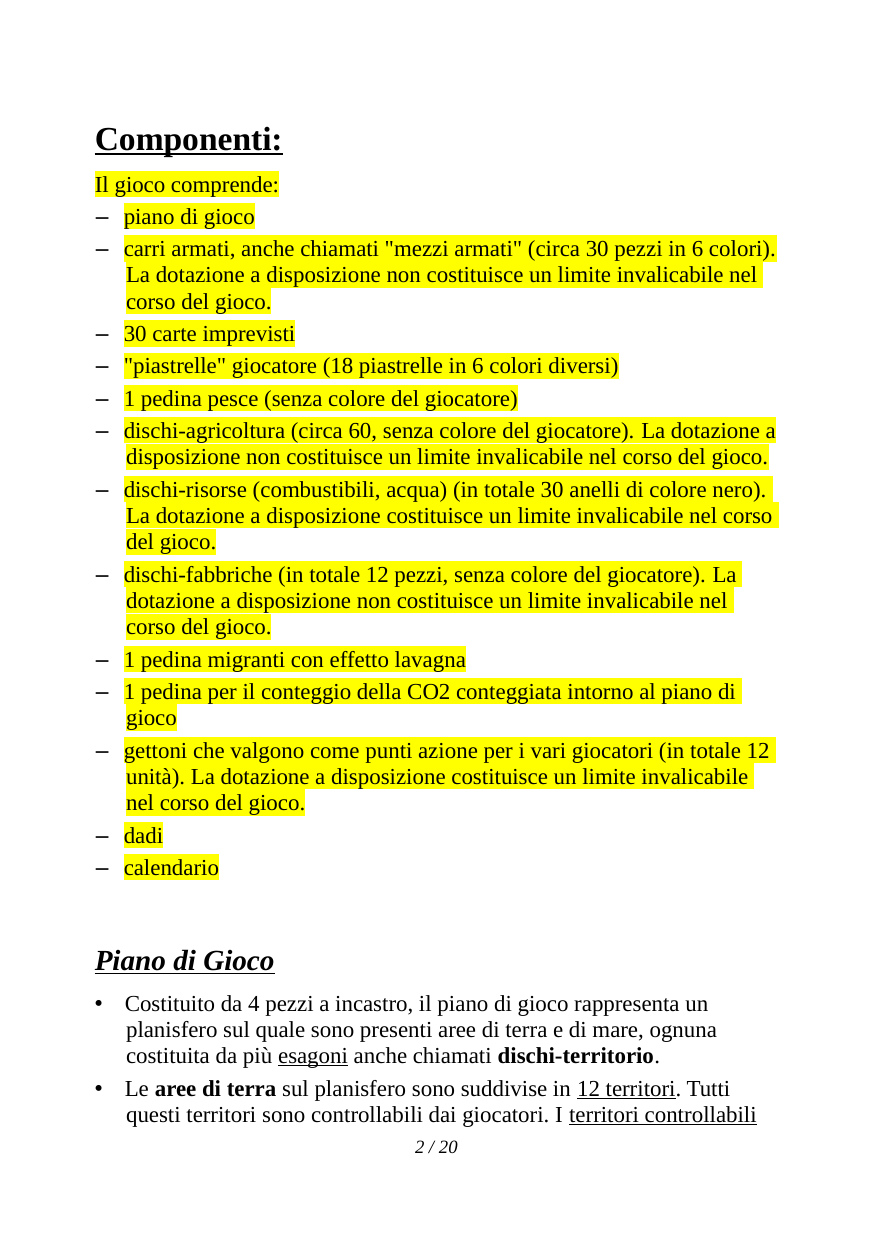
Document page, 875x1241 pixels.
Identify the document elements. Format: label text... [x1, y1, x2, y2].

list gettoni che valgono come punti azione per i vari giocatori (in totale 12 unità). La dotazione a disposizione costituisce un limite invalicabile nel corso del gioco. [96, 737, 779, 816]
list Costituito da 4 pezzi a incastro, il piano di gioco rappresenta un planisfero sul quale sono presenti aree di terra e di mare, ognuna costituita da più esagoni anche chiamati dischi-territorio. [94, 989, 779, 1069]
list dischi-fabbriche (in totale 12 pezzi, senza colore del giocatore). La dotazione a disposizione non costituisce un limite invalicabile nel corso del gioco. [96, 561, 779, 640]
subtitle Componenti: [94, 119, 779, 158]
list 1 pedina per il conteggio della CO2 conteggiata intorno al piano di gioco [96, 678, 779, 731]
list "piastrelle" giocatore (18 piastrelle in 6 colori diversi) [96, 352, 779, 379]
list 1 pedina pesce (senza colore del giocatore) [96, 385, 779, 411]
list dischi-agricoltura (circa 60, senza colore del giocatore). La dotazione a disposizione non costituisce un limite invalicabile nel corso del gioco. [96, 417, 779, 470]
list 1 pedina migranti con effetto lavagna [96, 646, 779, 672]
subtitle Piano di Gioco [94, 943, 779, 977]
list 30 carte imprevisti [96, 320, 779, 347]
list calendario [96, 854, 779, 880]
list piano di gioco [96, 203, 779, 229]
list dadi [96, 822, 779, 848]
list carri armati, anche chiamati "mezzi armati" (circa 30 pezzi in 6 colori). La dotazione a disposizione non costituisce un limite invalicabile nel corso del gioco. [96, 235, 779, 314]
list dischi-risorse (combustibili, acqua) (in totale 30 anelli di colore nero). La dotazione a disposizione costituisce un limite invalicabile nel corso del gioco. [96, 476, 779, 555]
text Il gioco comprende: [94, 171, 779, 197]
list Le aree di terra sul planisfero sono suddivise in 12 territori. Tutti questi territori sono controllabili dai giocatori. I territori controllabili [94, 1074, 779, 1127]
